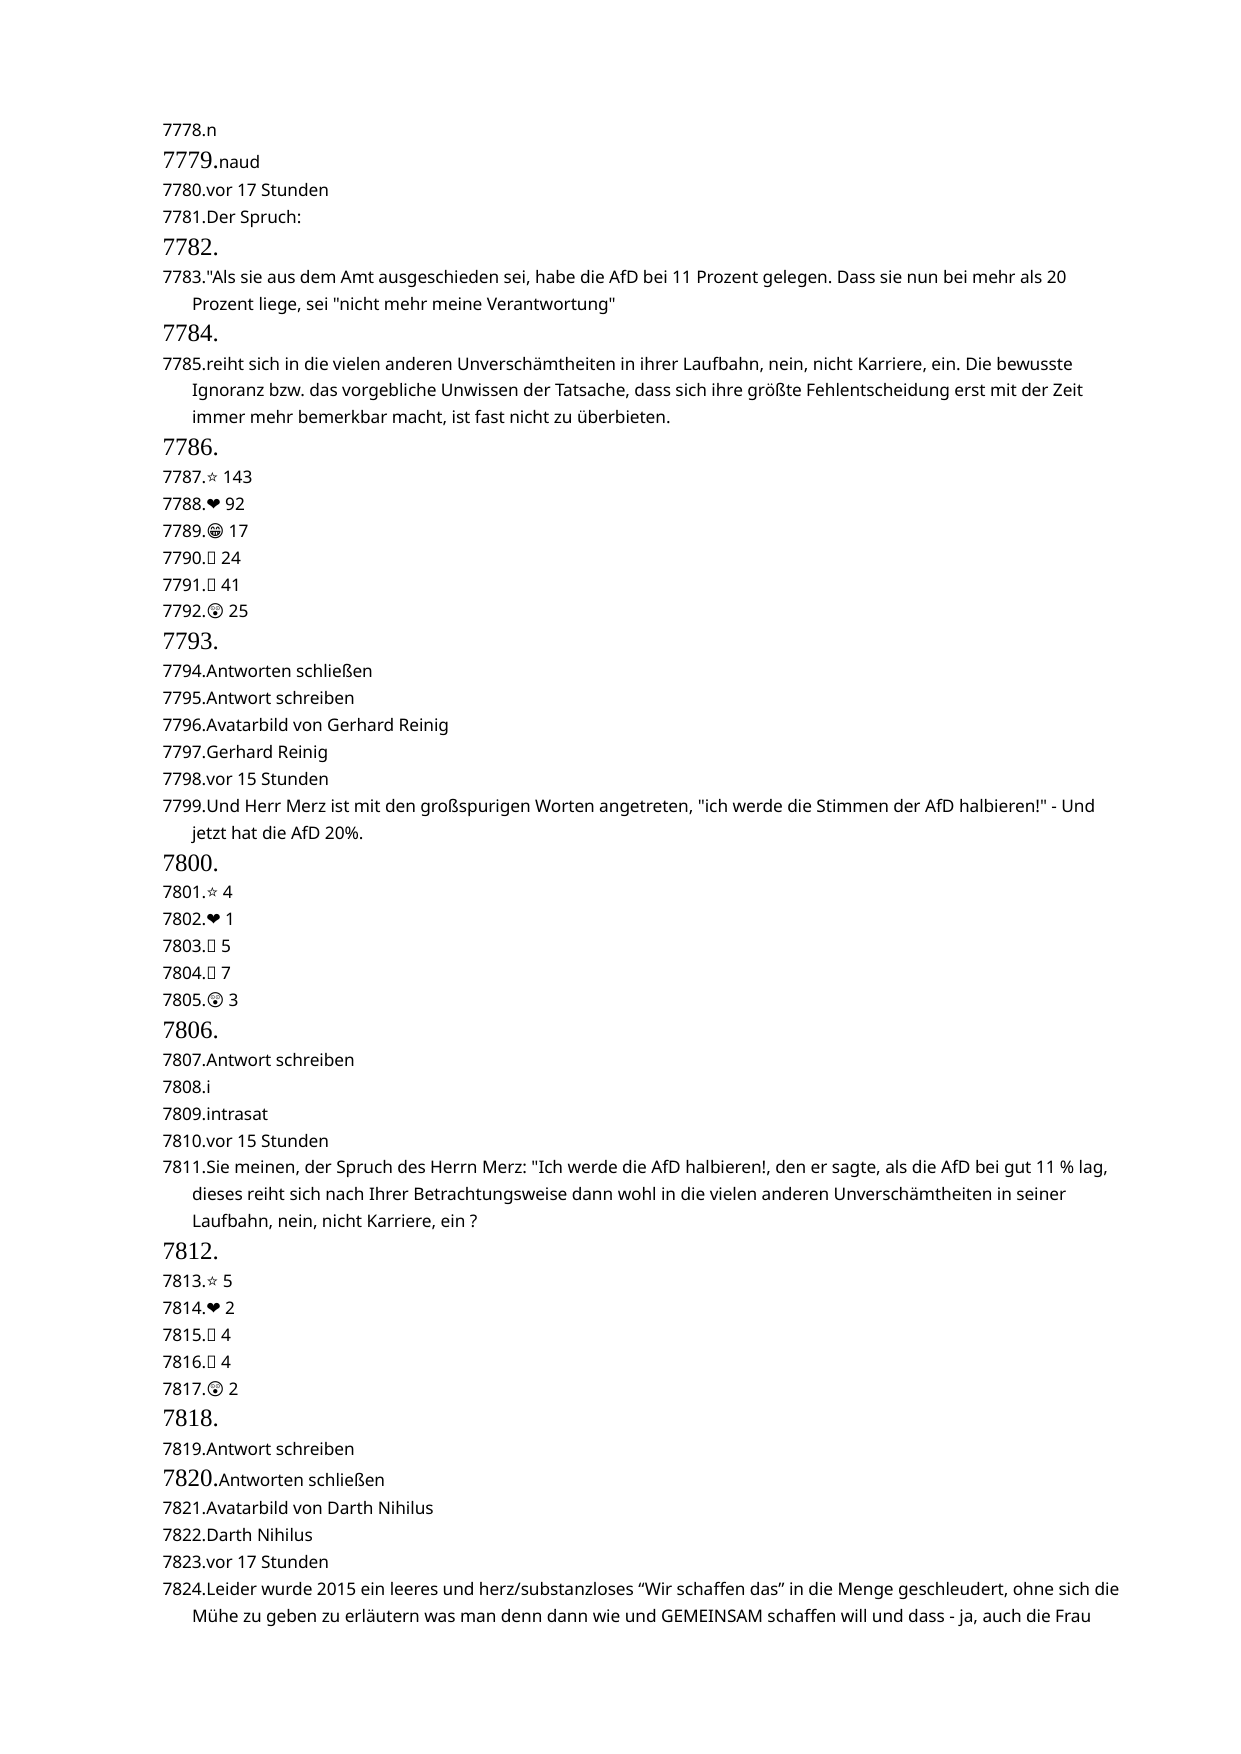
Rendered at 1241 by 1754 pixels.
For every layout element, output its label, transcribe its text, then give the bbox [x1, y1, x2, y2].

list 😲 25 [162, 599, 1122, 623]
list 🙁 24 [162, 546, 1122, 569]
list Avatarbild von Gerhard Reinig [162, 713, 1122, 737]
list Avatarbild von Darth Nihilus [162, 1496, 1122, 1520]
list Antworten schließen [162, 659, 1122, 683]
list Gerhard Reinig [162, 740, 1122, 763]
list ❤️ 1 [162, 907, 1122, 931]
list intrasat [162, 1102, 1122, 1125]
list 🙁 4 [162, 1323, 1122, 1346]
list "Als sie aus dem Amt ausgeschieden sei, habe die AfD bei 11 Prozent gelegen. Dass sie nun bei mehr als 20 Prozent liege, sei "nicht mehr meine Verantwortung" [162, 265, 1122, 315]
list 😁 17 [162, 519, 1122, 542]
list vor 15 Stunden [162, 1129, 1122, 1152]
list Antworten schließen [162, 1463, 1122, 1492]
list Antwort schreiben [162, 1048, 1122, 1071]
list Leider wurde 2015 ein leeres und herz/substanzloses “Wir schaffen das” in die Menge geschleudert, ohne sich die Mühe zu geben zu erläutern was man denn dann wie und GEMEINSAM schaffen will und dass - ja, auch die Frau [162, 1577, 1122, 1627]
list reiht sich in die vielen anderen Unverschämtheiten in ihrer Laufbahn, nein, nicht Karriere, ein. Die bewusste Ignoranz bzw. das vorgebliche Unwissen der Tatsache, dass sich ihre größte Fehlentscheidung erst mit der Zeit immer mehr bemerkbar macht, ist fast nicht zu überbieten. [162, 352, 1122, 429]
list i [162, 1075, 1122, 1098]
list Der Spruch: [162, 205, 1122, 228]
list 😲 3 [162, 988, 1122, 1012]
list vor 17 Stunden [162, 1550, 1122, 1574]
list 😲 2 [162, 1377, 1122, 1400]
list ⭐️ 4 [162, 881, 1122, 904]
list vor 15 Stunden [162, 767, 1122, 790]
list Darth Nihilus [162, 1523, 1122, 1547]
list ⭐️ 143 [162, 465, 1122, 489]
list Antwort schreiben [162, 1437, 1122, 1460]
list 🤨 7 [162, 961, 1122, 985]
list ❤️ 2 [162, 1296, 1122, 1319]
list vor 17 Stunden [162, 178, 1122, 201]
list Sie meinen, der Spruch des Herrn Merz: "Ich werde die AfD halbieren!, den er sagte, als die AfD bei gut 11 % lag, dieses reiht sich nach Ihrer Betrachtungsweise dann wohl in die vielen anderen Unverschämtheiten in seiner Laufbahn, nein, nicht Karriere, ein ? [162, 1156, 1122, 1233]
list n [162, 118, 1122, 142]
list ❤️ 92 [162, 492, 1122, 516]
list 🤨 4 [162, 1350, 1122, 1373]
list 🤨 41 [162, 573, 1122, 596]
list Antwort schreiben [162, 686, 1122, 710]
list Und Herr Merz ist mit den großspurigen Worten angetreten, "ich werde die Stimmen der AfD halbieren!" - Und jetzt hat die AfD 20%. [162, 794, 1122, 844]
list ⭐️ 5 [162, 1269, 1122, 1293]
list 🙁 5 [162, 934, 1122, 958]
list naud [162, 145, 1122, 174]
